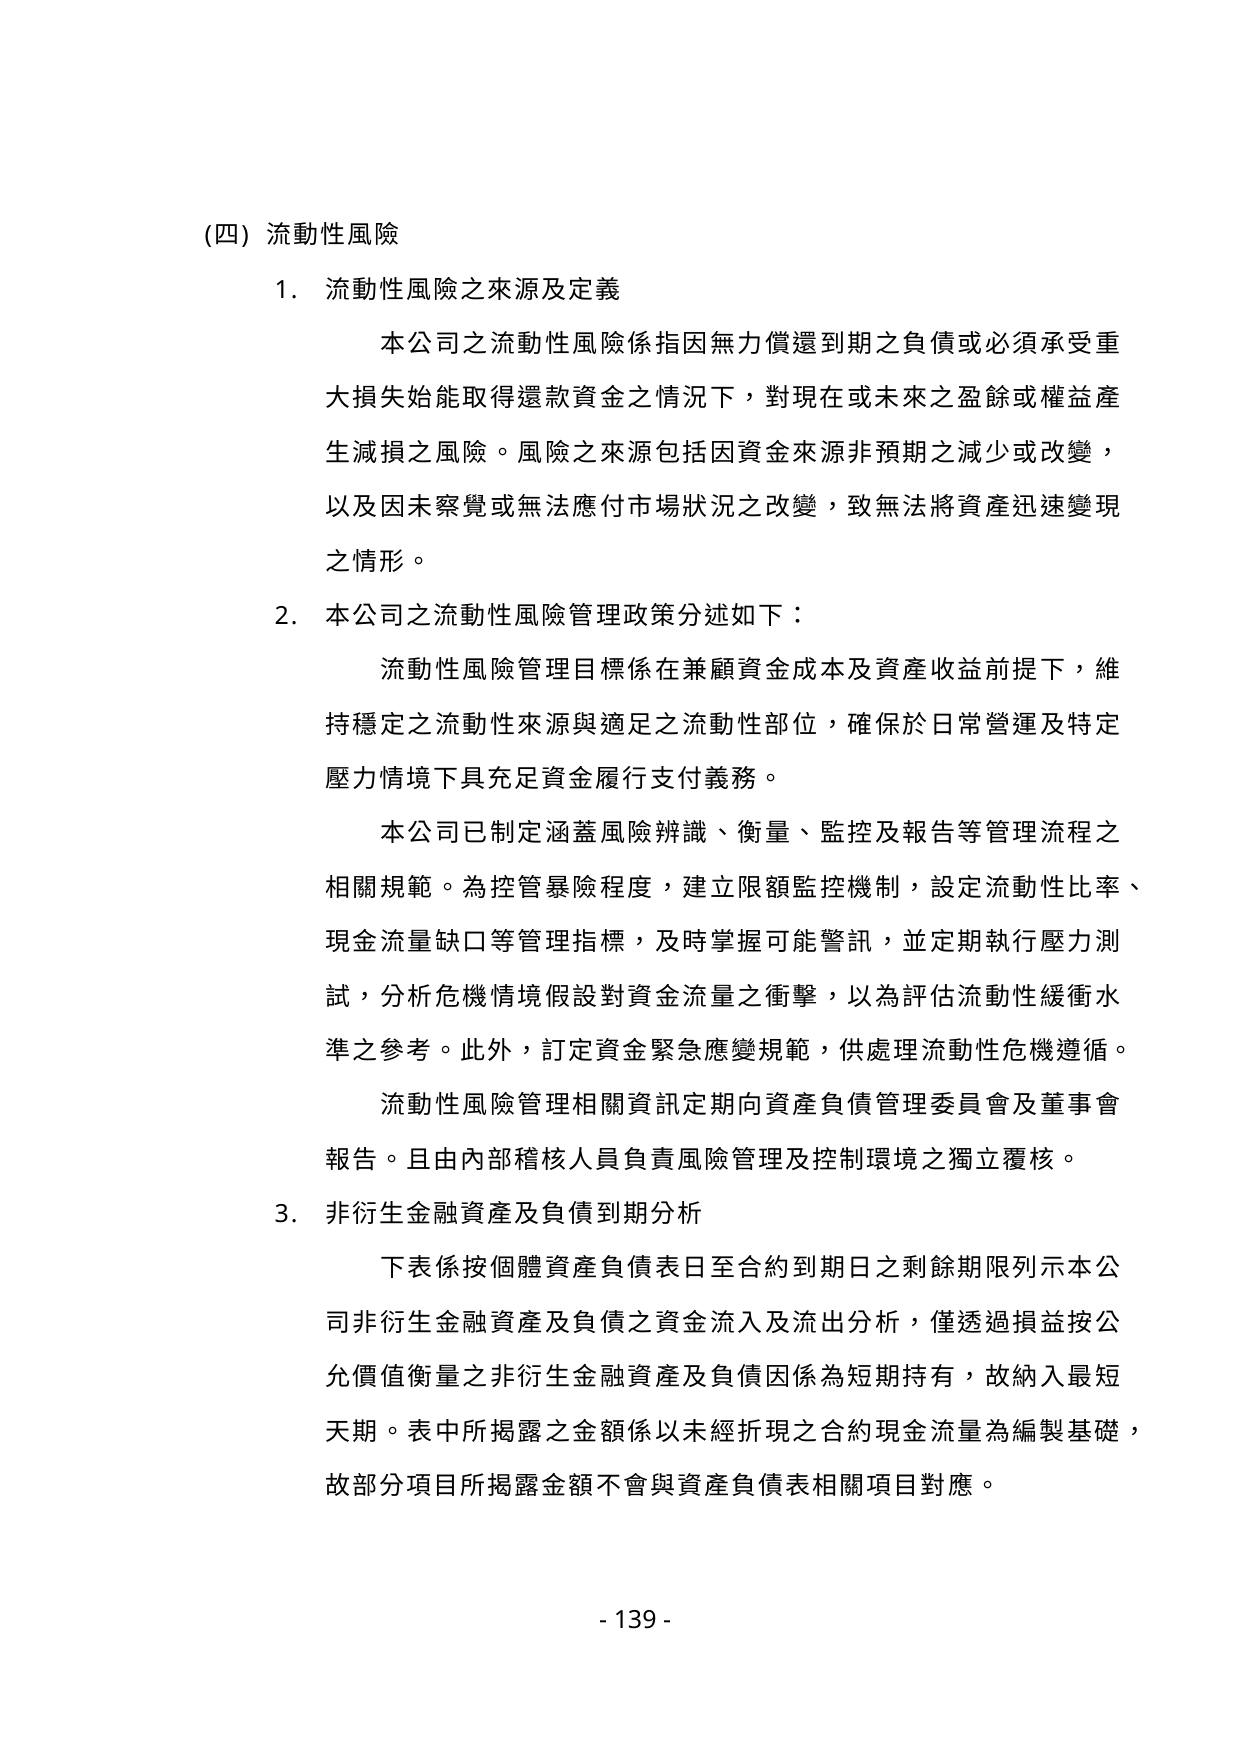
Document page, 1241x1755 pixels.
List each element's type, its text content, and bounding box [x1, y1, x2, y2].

text 流動性風險管理目標係在兼顧資金成本及資產收益前提下，維持穩定之流動性來源與適足之流動性部位，確保於日常營運及特定壓力情境下具充足資金履行支付義務。 [325, 650, 1122, 795]
text 下表係按個體資產負債表日至合約到期日之剩餘期限列示本公司非衍生金融資產及負債之資金流入及流出分析，僅透過損益按公允價值衡量之非衍生金融資產及負債因係為短期持有，故納入最短天期。表中所揭露之金額係以未經折現之合約現金流量為編製基礎，故部分項目所揭露金額不會與資產負債表相關項目對應。 [325, 1248, 1122, 1502]
text 本公司已制定涵蓋風險辨識、衡量、監控及報告等管理流程之相關規範。為控管暴險程度，建立限額監控機制，設定流動性比率、現金流量缺口等管理指標，及時掌握可能警訊，並定期執行壓力測試，分析危機情境假設對資金流量之衝擊，以為評估流動性緩衝水準之參考。此外，訂定資金緊急應變規範，供處理流動性危機遵循。 [325, 813, 1122, 1067]
text 3. 非衍生金融資產及負債到期分析 [266, 1193, 1122, 1230]
text 2. 本公司之流動性風險管理政策分述如下： [266, 595, 1122, 632]
text 流動性風險管理相關資訊定期向資產負債管理委員會及董事會報告。且由內部稽核人員負責風險管理及控制環境之獨立覆核。 [325, 1085, 1122, 1175]
text 1. 流動性風險之來源及定義 [266, 269, 1122, 305]
text 本公司之流動性風險係指因無力償還到期之負債或必須承受重大損失始能取得還款資金之情況下，對現在或未來之盈餘或權益產生減損之風險。風險之來源包括因資金來源非預期之減少或改變，以及因未察覺或無法應付市場狀況之改變，致無法將資產迅速變現之情形。 [325, 323, 1122, 577]
text (四) 流動性風險 [177, 215, 1122, 251]
